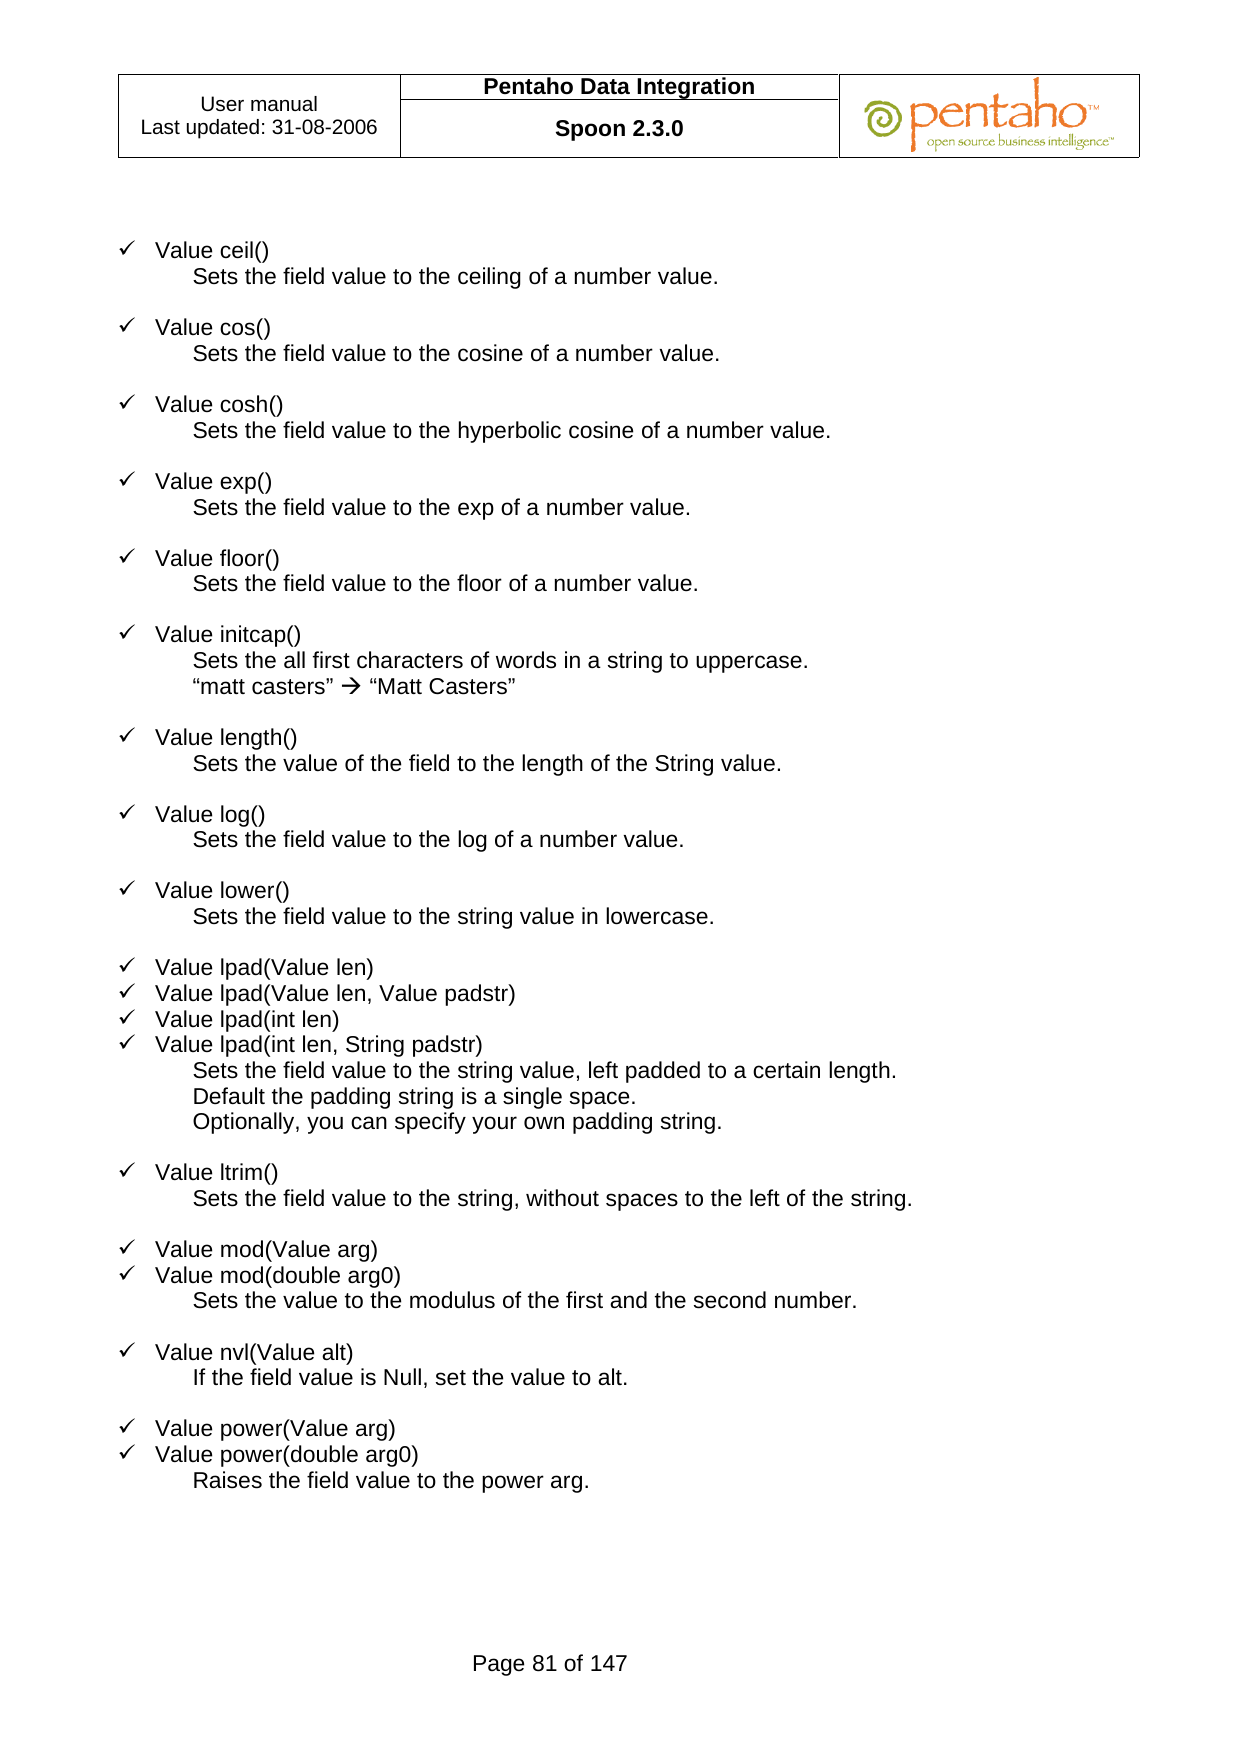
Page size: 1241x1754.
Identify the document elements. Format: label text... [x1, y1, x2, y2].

text Sets the field value to the log of a number value. [192, 827, 1137, 853]
list Value lower() [117, 878, 1137, 904]
text Sets the value to the modulus of the first and the second number. [192, 1288, 1137, 1314]
list Value log() [117, 801, 1137, 827]
text Sets the field value to the exp of a number value. [192, 494, 1137, 520]
list Value nvl(Value alt) [117, 1339, 1137, 1365]
text Sets the field value to the string, without spaces to the left of the string. [192, 1186, 1137, 1211]
text Raises the field value to the power arg. [192, 1467, 1137, 1493]
list Value lpad(Value len) [117, 955, 1137, 981]
list Value floor() [117, 545, 1137, 571]
list Value ltrim() [117, 1160, 1137, 1186]
list Value mod(double arg0) [117, 1262, 1137, 1288]
list Value ceil() [117, 238, 1137, 264]
text Sets the field value to the floor of a number value. [192, 571, 1137, 597]
text Sets the all first characters of words in a string to uppercase. [192, 648, 1137, 673]
text Sets the field value to the ceiling of a number value. [192, 264, 1137, 289]
list Value power(Value arg) [117, 1416, 1137, 1442]
text “matt casters”  “Matt Casters” [192, 673, 1137, 699]
text Default the padding string is a single space. [192, 1083, 1137, 1109]
text Sets the field value to the cosine of a number value. [192, 341, 1137, 366]
list Value mod(Value arg) [117, 1237, 1137, 1262]
list Value power(double arg0) [117, 1442, 1137, 1467]
text Optionally, you can specify your own padding string. [192, 1109, 1137, 1134]
text Sets the field value to the string value in lowercase. [192, 904, 1137, 929]
text Sets the field value to the hyperbolic cosine of a number value. [192, 417, 1137, 443]
text If the field value is Null, set the value to alt. [192, 1365, 1137, 1390]
list Value initcap() [117, 622, 1137, 648]
list Value exp() [117, 468, 1137, 494]
list Value lpad(Value len, Value padstr) [117, 981, 1137, 1006]
list Value cos() [117, 315, 1137, 341]
list Value length() [117, 724, 1137, 750]
list Value lpad(int len) [117, 1006, 1137, 1032]
text Sets the value of the field to the length of the String value. [192, 750, 1137, 776]
list Value lpad(int len, String padstr) [117, 1032, 1137, 1058]
list Value cosh() [117, 392, 1137, 417]
text Sets the field value to the string value, left padded to a certain length. [192, 1058, 1137, 1083]
